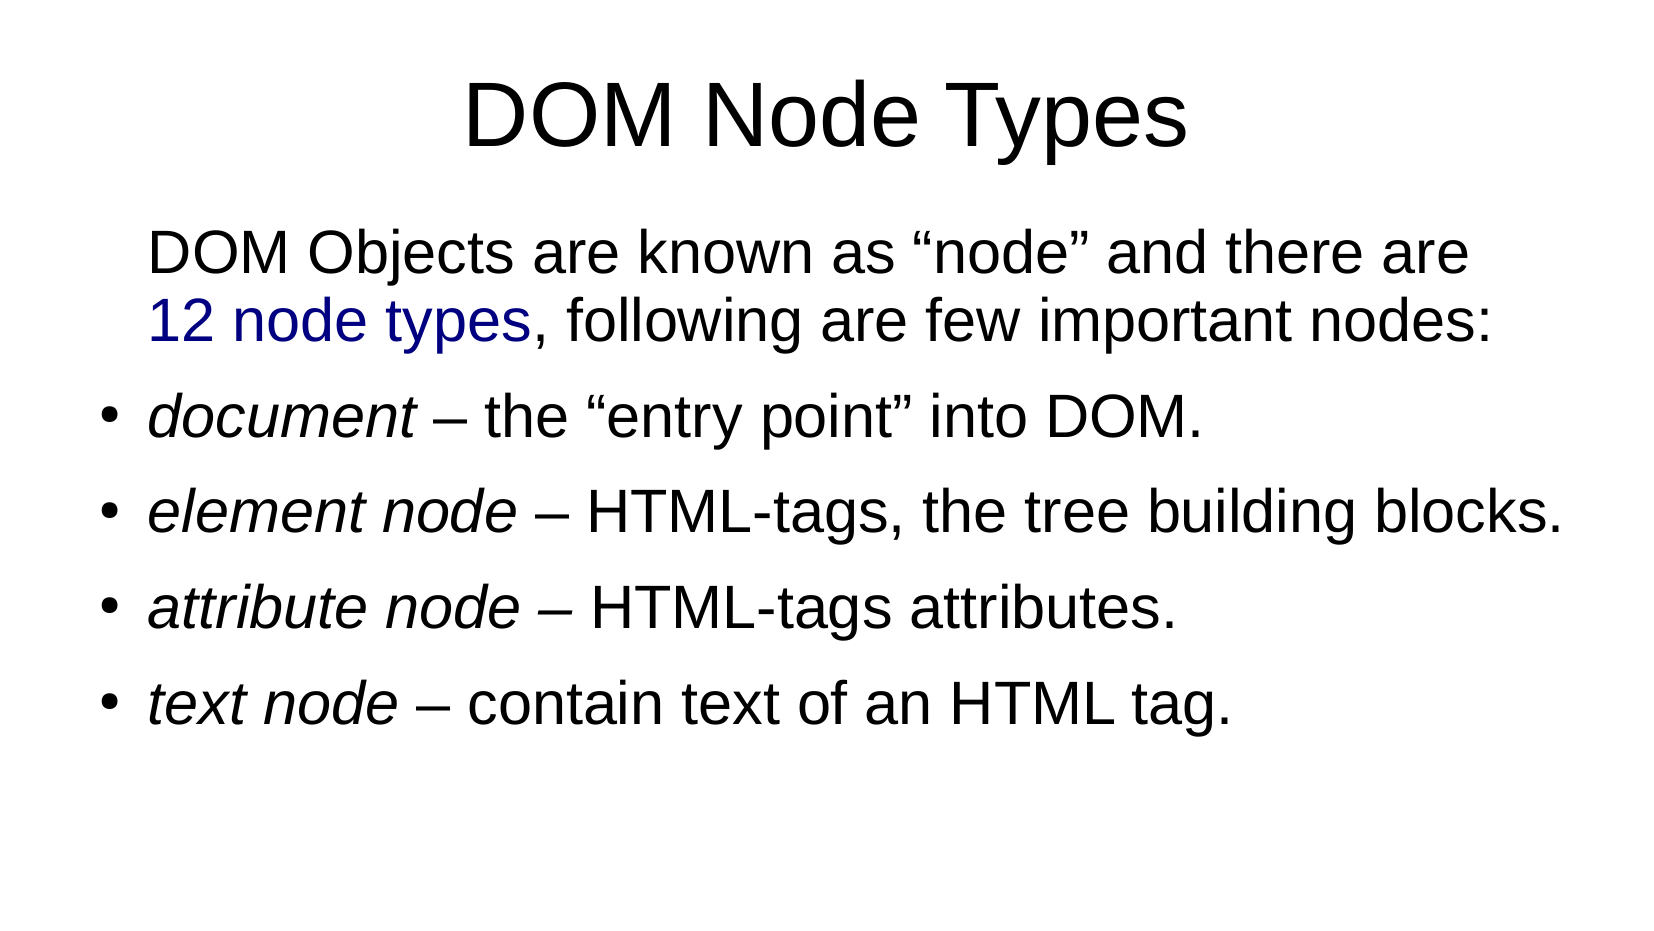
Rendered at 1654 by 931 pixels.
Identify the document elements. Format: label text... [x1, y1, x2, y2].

title DOM Node Types [82, 37, 1571, 193]
list DOM Objects are known as “node” and there are 12 node types, following are few important nodes: document – the “entry point” into DOM. element node – HTML-tags, the tree building blocks. attribute node – HTML-tags attributes. text node – contain text of an HTML tag. [82, 217, 1571, 758]
